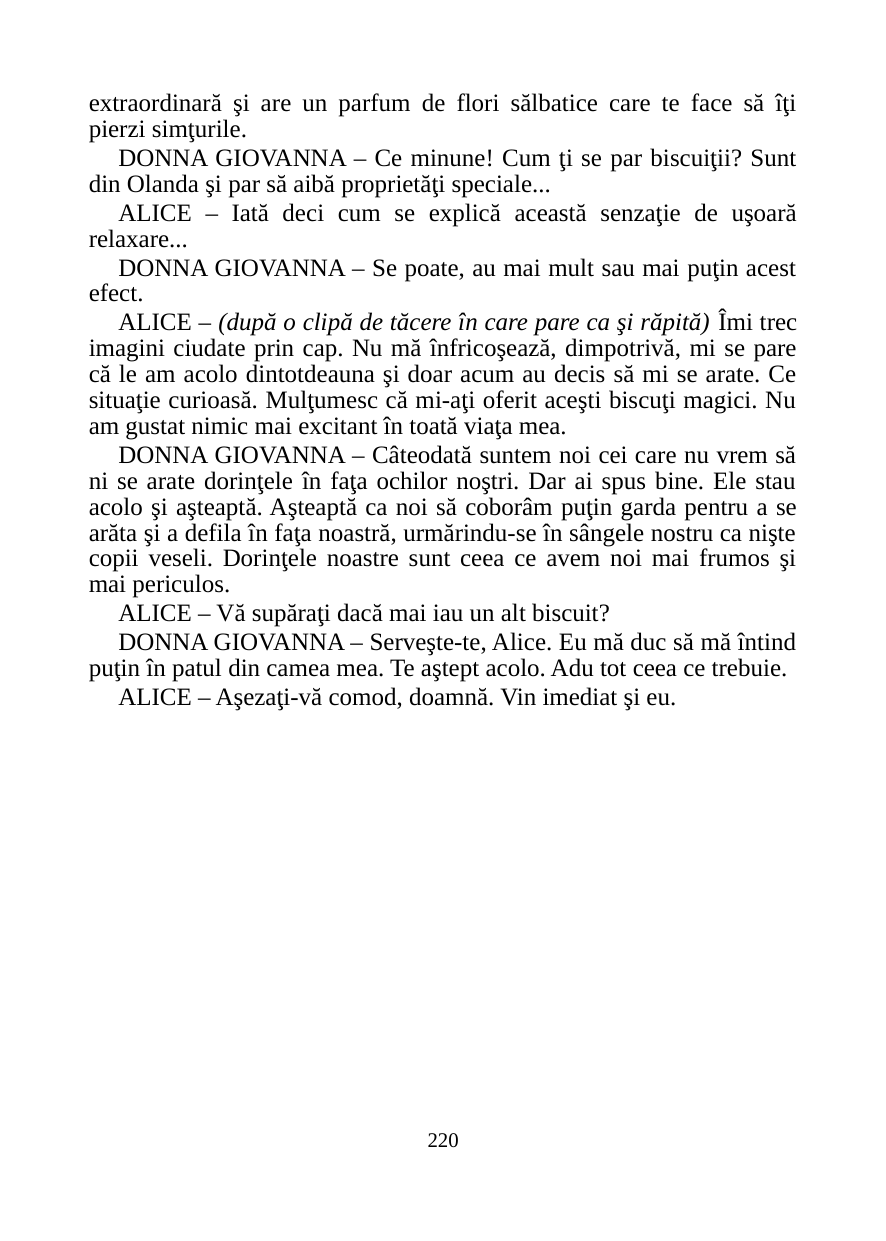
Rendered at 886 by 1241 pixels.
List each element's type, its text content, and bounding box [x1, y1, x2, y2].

text extraordinară şi are un parfum de flori sălbatice care te face să îţi pierzi simţurile. [88, 88, 797, 143]
text ALICE – Iată deci cum se explică această senzaţie de uşoară relaxare... [88, 198, 797, 253]
text ALICE – (după o clipă de tăcere în care pare ca şi răpită) Îmi trec imagini ciudate prin cap. Nu mă înfricoşează, dimpotrivă, mi se pare că le am acolo dintotdeauna şi doar acum au decis să mi se arate. Ce situaţie curioasă. Mulţumesc că mi-aţi oferit aceşti biscuţi magici. Nu am gustat nimic mai excitant în toată viaţa mea. [88, 307, 797, 440]
text DONNA GIOVANNA – Câteodată suntem noi cei care nu vrem să ni se arate dorinţele în faţa ochilor noştri. Dar ai spus bine. Ele stau acolo şi aşteaptă. Aşteaptă ca noi să coborâm puţin garda pentru a se arăta şi a defila în faţa noastră, urmărindu-se în sângele nostru ca nişte copii veseli. Dorinţele noastre sunt ceea ce avem noi mai frumos şi mai periculos. [88, 440, 797, 598]
text DONNA GIOVANNA – Se poate, au mai mult sau mai puţin acest efect. [88, 253, 797, 307]
text ALICE – Vă supăraţi dacă mai iau un alt biscuit? [88, 598, 797, 627]
text ALICE – Aşezaţi-vă comod, doamnă. Vin imediat şi eu. [88, 682, 797, 710]
text DONNA GIOVANNA – Serveşte-te, Alice. Eu mă duc să mă întind puţin în patul din camea mea. Te aştept acolo. Adu tot ceea ce trebuie. [88, 627, 797, 682]
text DONNA GIOVANNA – Ce minune! Cum ţi se par biscuiţii? Sunt din Olanda şi par să aibă proprietăţi speciale... [88, 143, 797, 198]
